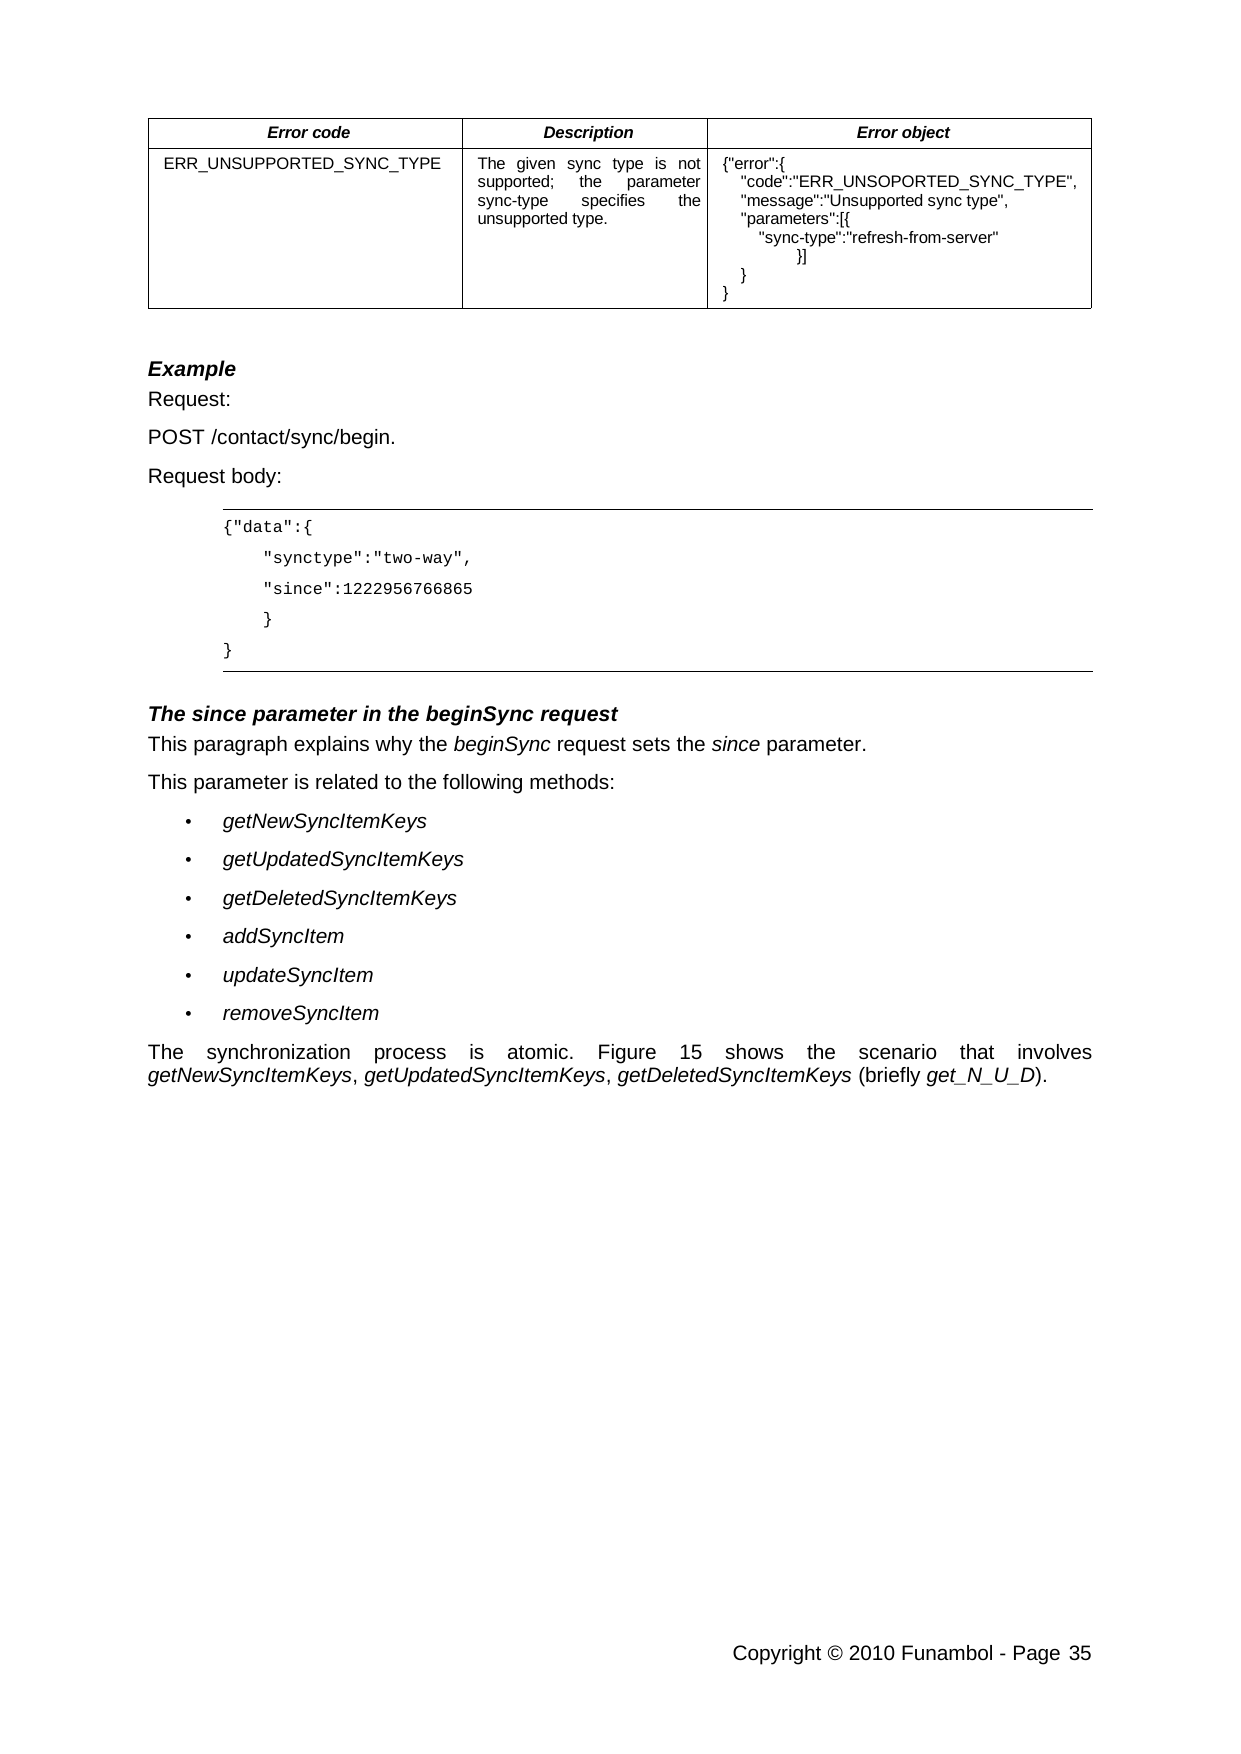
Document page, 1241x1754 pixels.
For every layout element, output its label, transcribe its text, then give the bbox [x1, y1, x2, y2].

text "synctype":"two-way", [223, 539, 1093, 568]
table_header Error code [149, 119, 462, 148]
text } [223, 631, 1093, 671]
text Request: [148, 387, 1093, 411]
text POST /contact/sync/begin. [148, 426, 1093, 449]
subtitle Example [148, 357, 1093, 381]
list removeSyncItem [185, 1002, 1093, 1025]
text "since":1222956766865 [223, 570, 1093, 599]
table_cell ERR_UNSUPPORTED_SYNC_TYPE [149, 149, 462, 308]
text Request body: [148, 464, 1093, 488]
text This parameter is related to the following methods: [148, 771, 1093, 794]
text } [223, 601, 1093, 630]
table_header Error object [708, 119, 1091, 148]
list addSyncItem [185, 925, 1093, 948]
list getNewSyncItemKeys [185, 809, 1093, 833]
table_cell The given sync type is not supported; the parameter sync-type specifies the unsupported type. [463, 149, 707, 308]
list getDeletedSyncItemKeys [185, 886, 1093, 910]
list updateSyncItem [185, 963, 1093, 987]
text This paragraph explains why the beginSync request sets the since parameter. [148, 732, 1093, 756]
text The synchronization process is atomic. Figure 16 shows the scenario that involves getNewSyncItemKeys, getUpdatedSyncItemKeys, getDeletedSyncItemKeys (briefly get_N_U_D). [148, 1040, 1093, 1087]
list getUpdatedSyncItemKeys [185, 848, 1093, 871]
table_header Description [463, 119, 707, 148]
text {"data":{ [223, 510, 1093, 538]
subtitle The since parameter in the beginSync request [148, 702, 1093, 726]
table_cell {"error":{ "code":"ERR_UNSOPORTED_SYNC_TYPE", "message":"Unsupported sync type", "parameters":[{ "sync-type":"refresh-from-server" }] } } [708, 149, 1091, 308]
